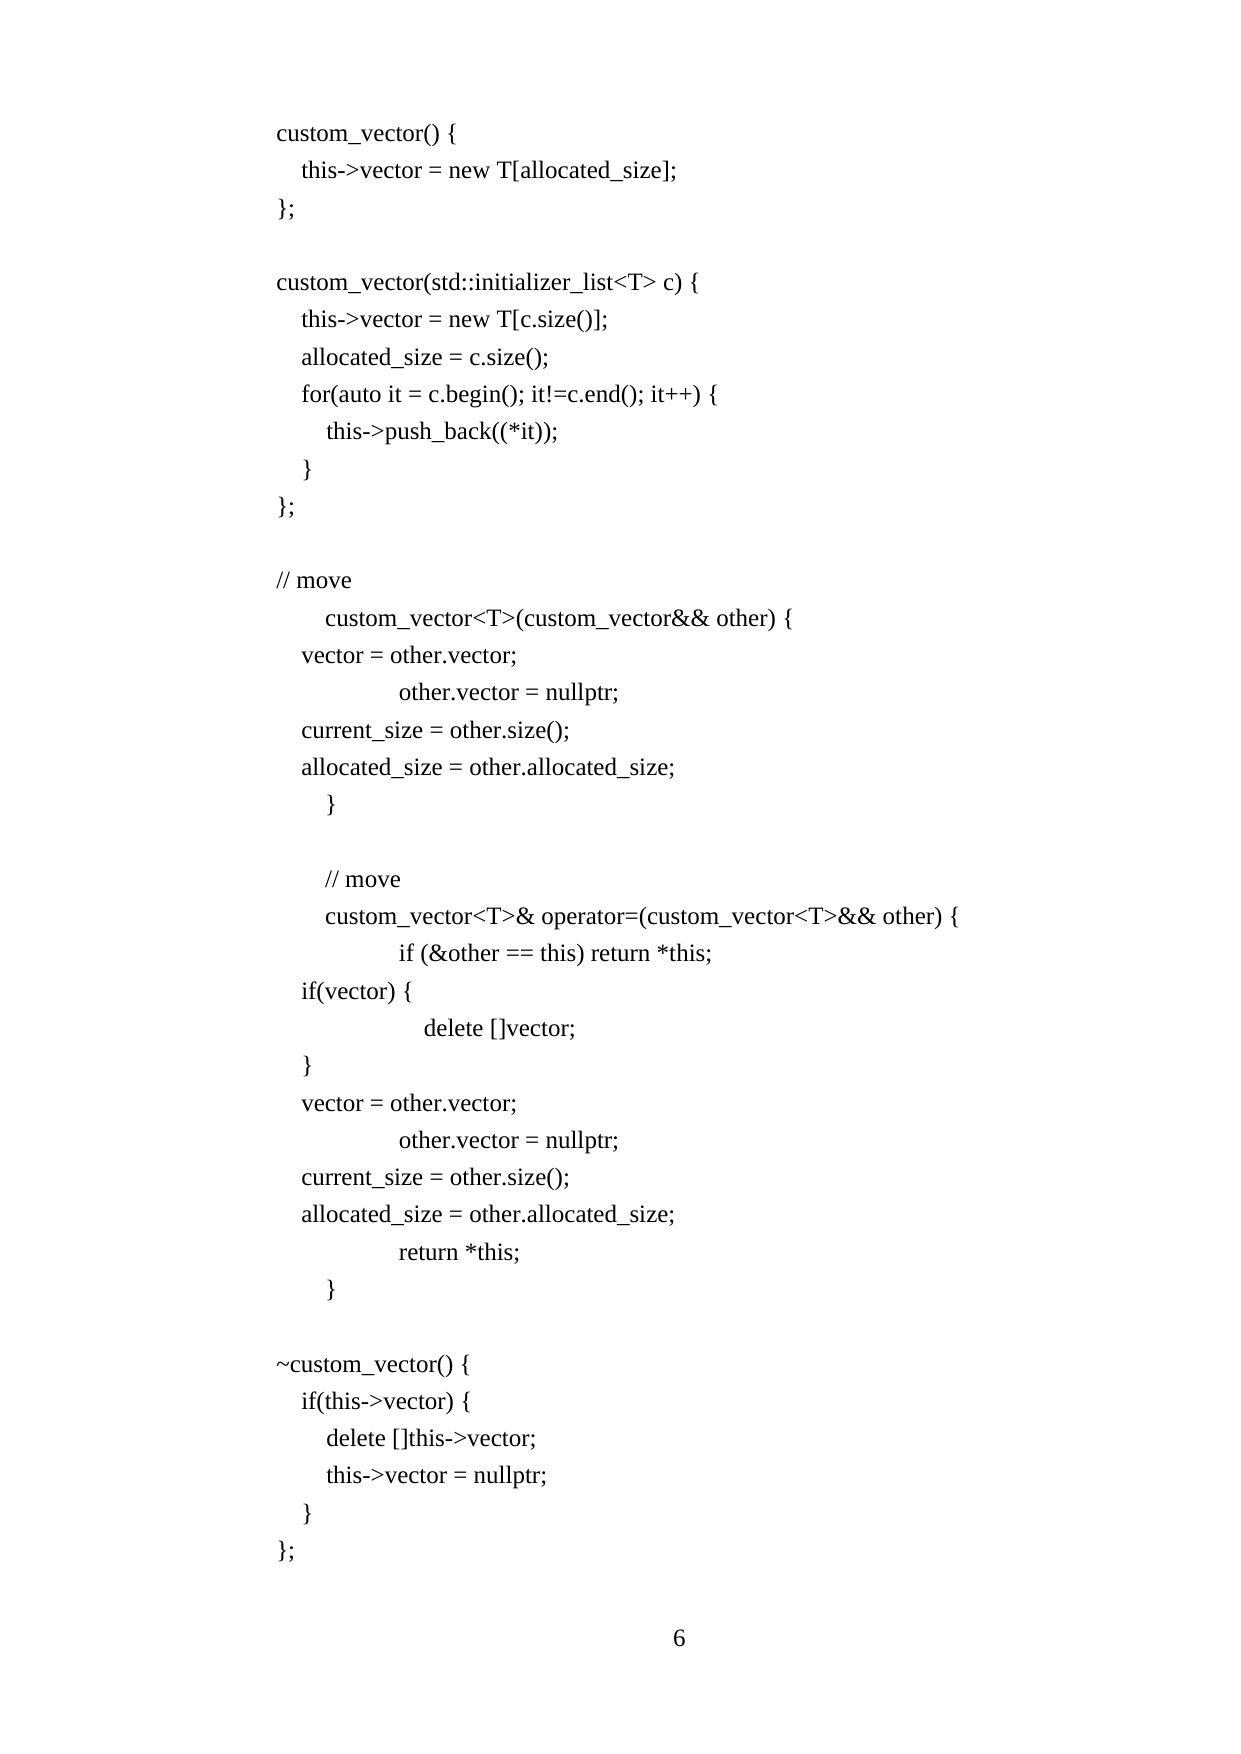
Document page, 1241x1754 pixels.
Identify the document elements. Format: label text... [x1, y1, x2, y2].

text custom_vector() { [177, 118, 1181, 147]
text custom_vector<T>(custom_vector&& other) { [177, 603, 1181, 632]
text } [177, 1274, 1181, 1303]
text ~custom_vector() { [177, 1349, 1181, 1377]
text delete []this->vector; [177, 1423, 1181, 1452]
text vector = other.vector; [177, 1088, 1181, 1116]
text custom_vector<T>& operator=(custom_vector<T>&& other) { [177, 901, 1181, 930]
text current_size = other.size(); [177, 715, 1181, 743]
text other.vector = nullptr; [177, 677, 1181, 706]
text this->push_back((*it)); [177, 416, 1181, 445]
text vector = other.vector; [177, 640, 1181, 669]
text } [177, 1498, 1181, 1527]
text this->vector = new T[allocated_size]; [177, 155, 1181, 184]
text // move [177, 566, 1181, 594]
text for(auto it = c.begin(); it!=c.end(); it++) { [177, 379, 1181, 408]
text allocated_size = other.allocated_size; [177, 1199, 1181, 1228]
text custom_vector(std::initializer_list<T> c) { [177, 267, 1181, 296]
text // move [177, 864, 1181, 893]
text if(vector) { [177, 976, 1181, 1004]
text }; [177, 1535, 1181, 1564]
text if (&other == this) return *this; [177, 938, 1181, 967]
text } [177, 454, 1181, 482]
text other.vector = nullptr; [177, 1125, 1181, 1154]
text return *this; [177, 1237, 1181, 1266]
text } [177, 789, 1181, 818]
text allocated_size = other.allocated_size; [177, 752, 1181, 781]
text this->vector = new T[c.size()]; [177, 304, 1181, 333]
text allocated_size = c.size(); [177, 342, 1181, 371]
text } [177, 1050, 1181, 1079]
text }; [177, 491, 1181, 520]
text }; [177, 193, 1181, 221]
text this->vector = nullptr; [177, 1461, 1181, 1489]
text if(this->vector) { [177, 1386, 1181, 1415]
text delete []vector; [177, 1013, 1181, 1042]
text current_size = other.size(); [177, 1162, 1181, 1191]
